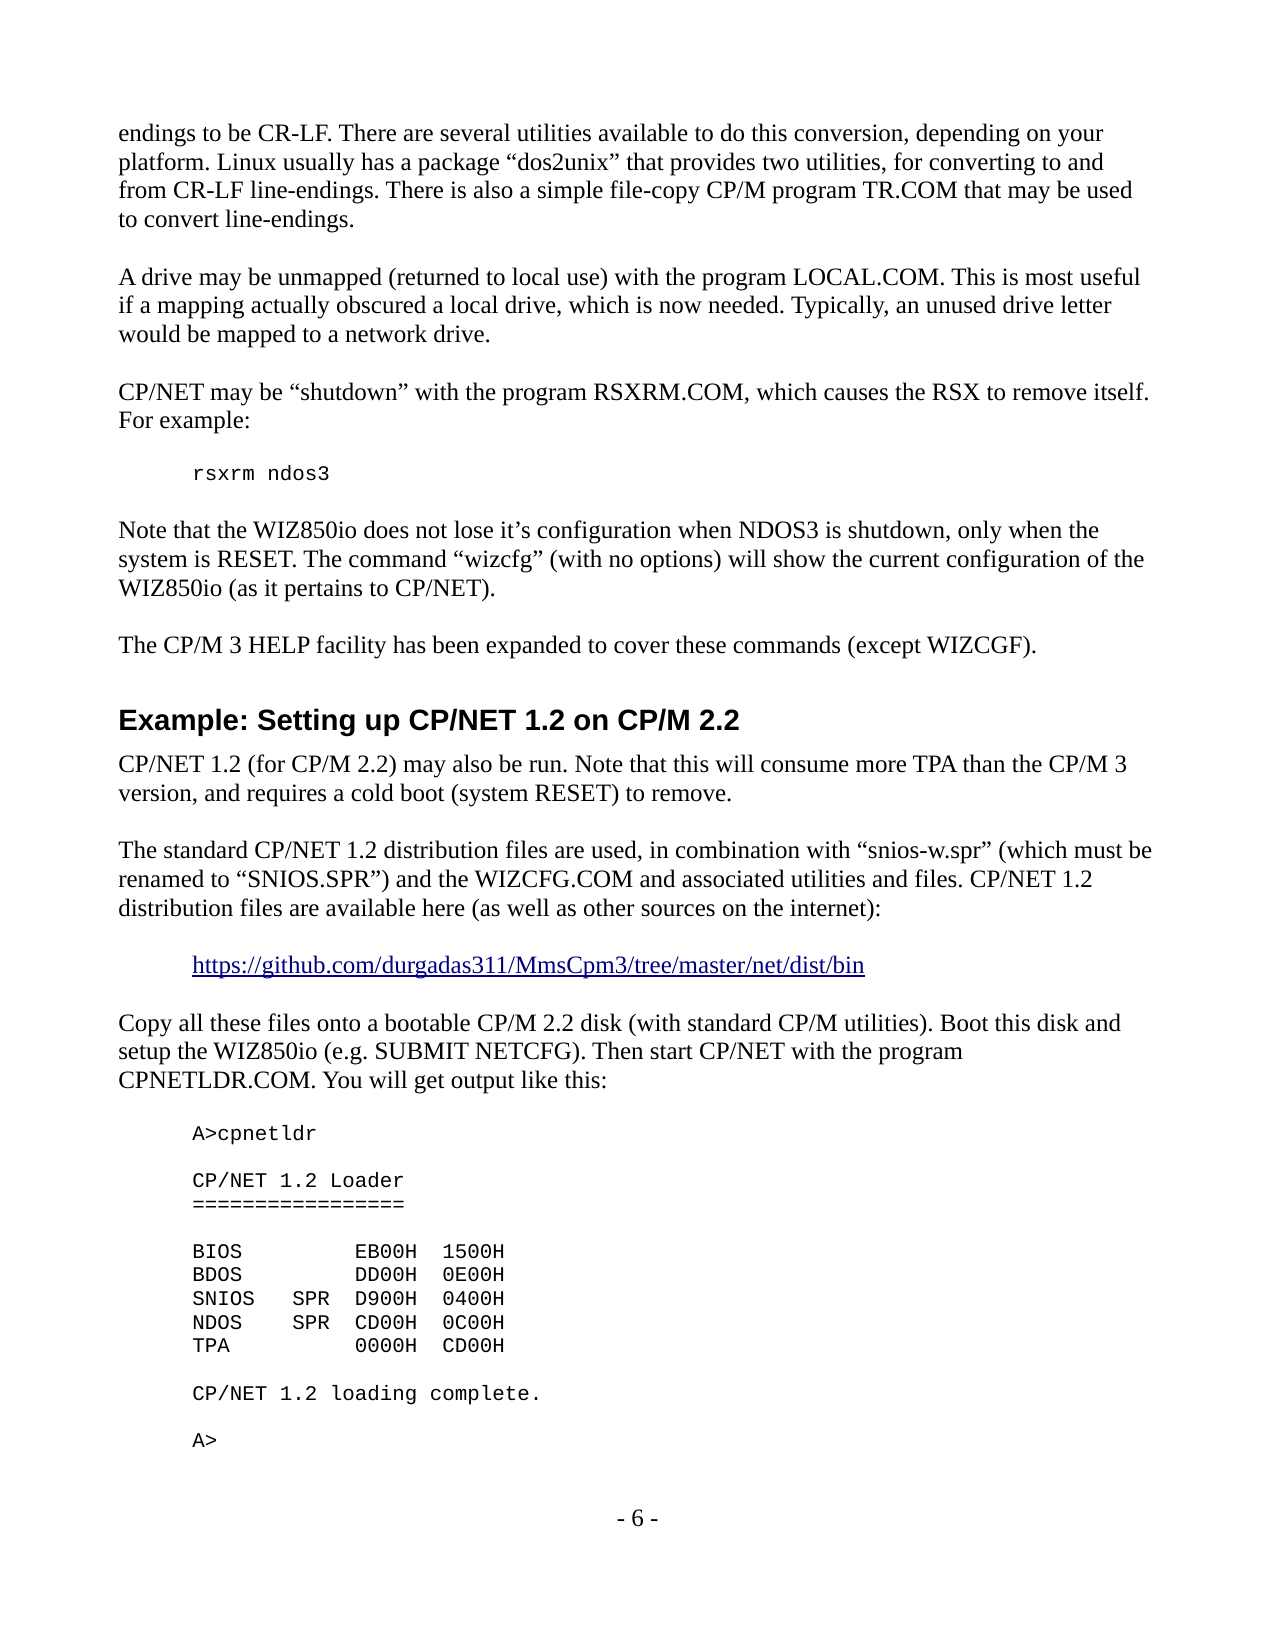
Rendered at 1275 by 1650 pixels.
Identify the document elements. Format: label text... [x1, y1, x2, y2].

text SNIOS SPR D900H 0400H [192, 1288, 1157, 1312]
text Note that the WIZ850io does not lose it’s configuration when NDOS3 is shutdown, only when the system is RESET. The command “wizcfg” (with no options) will show the current configuration of the WIZ850io (as it pertains to CP/NET). [118, 516, 1157, 602]
text ================= [192, 1193, 1157, 1217]
text Copy all these files onto a bootable CP/M 2.2 disk (with standard CP/M utilities). Boot this disk and setup the WIZ850io (e.g. SUBMIT NETCFG). Then start CP/NET with the program CPNETLDR.COM. You will get output like this: [118, 1008, 1157, 1094]
text https://github.com/durgadas311/MmsCpm3/tree/master/net/dist/bin [192, 950, 1157, 979]
text A> [192, 1430, 1157, 1454]
text CP/NET may be “shutdown” with the program RSXRM.COM, which causes the RSX to remove itself. For example: [118, 377, 1157, 434]
text The standard CP/NET 1.2 distribution files are used, in combination with “snios-w.spr” (which must be renamed to “SNIOS.SPR”) and the WIZCFG.COM and associated utilities and files. CP/NET 1.2 distribution files are available here (as well as other sources on the internet): [118, 835, 1157, 921]
text CP/NET 1.2 (for CP/M 2.2) may also be run. Note that this will consume more TPA than the CP/M 3 version, and requires a cold boot (system RESET) to remove. [118, 749, 1157, 806]
text The CP/M 3 HELP facility has been expanded to cover these commands (except WIZCGF). [118, 631, 1157, 659]
text BDOS DD00H 0E00H [192, 1264, 1157, 1288]
text endings to be CR-LF. There are several utilities available to do this conversion, depending on your platform. Linux usually has a package “dos2unix” that provides two utilities, for converting to and from CR-LF line-endings. There is also a simple file-copy CP/M program TR.COM that may be used to convert line-endings. [118, 118, 1157, 233]
text rsxrm ndos3 [192, 463, 1157, 487]
text A drive may be unmapped (returned to local use) with the program LOCAL.COM. This is most useful if a mapping actually obscured a local drive, which is now needed. Typically, an unused drive letter would be mapped to a network drive. [118, 262, 1157, 348]
text A>cpnetldr [192, 1123, 1157, 1146]
text CP/NET 1.2 Loader [192, 1170, 1157, 1193]
text BIOS EB00H 1500H [192, 1241, 1157, 1264]
text TPA 0000H CD00H [192, 1335, 1157, 1359]
subtitle Example: Setting up CP/NET 1.2 on CP/M 2.2 [118, 703, 1157, 736]
text NDOS SPR CD00H 0C00H [192, 1312, 1157, 1335]
text CP/NET 1.2 loading complete. [192, 1383, 1157, 1406]
